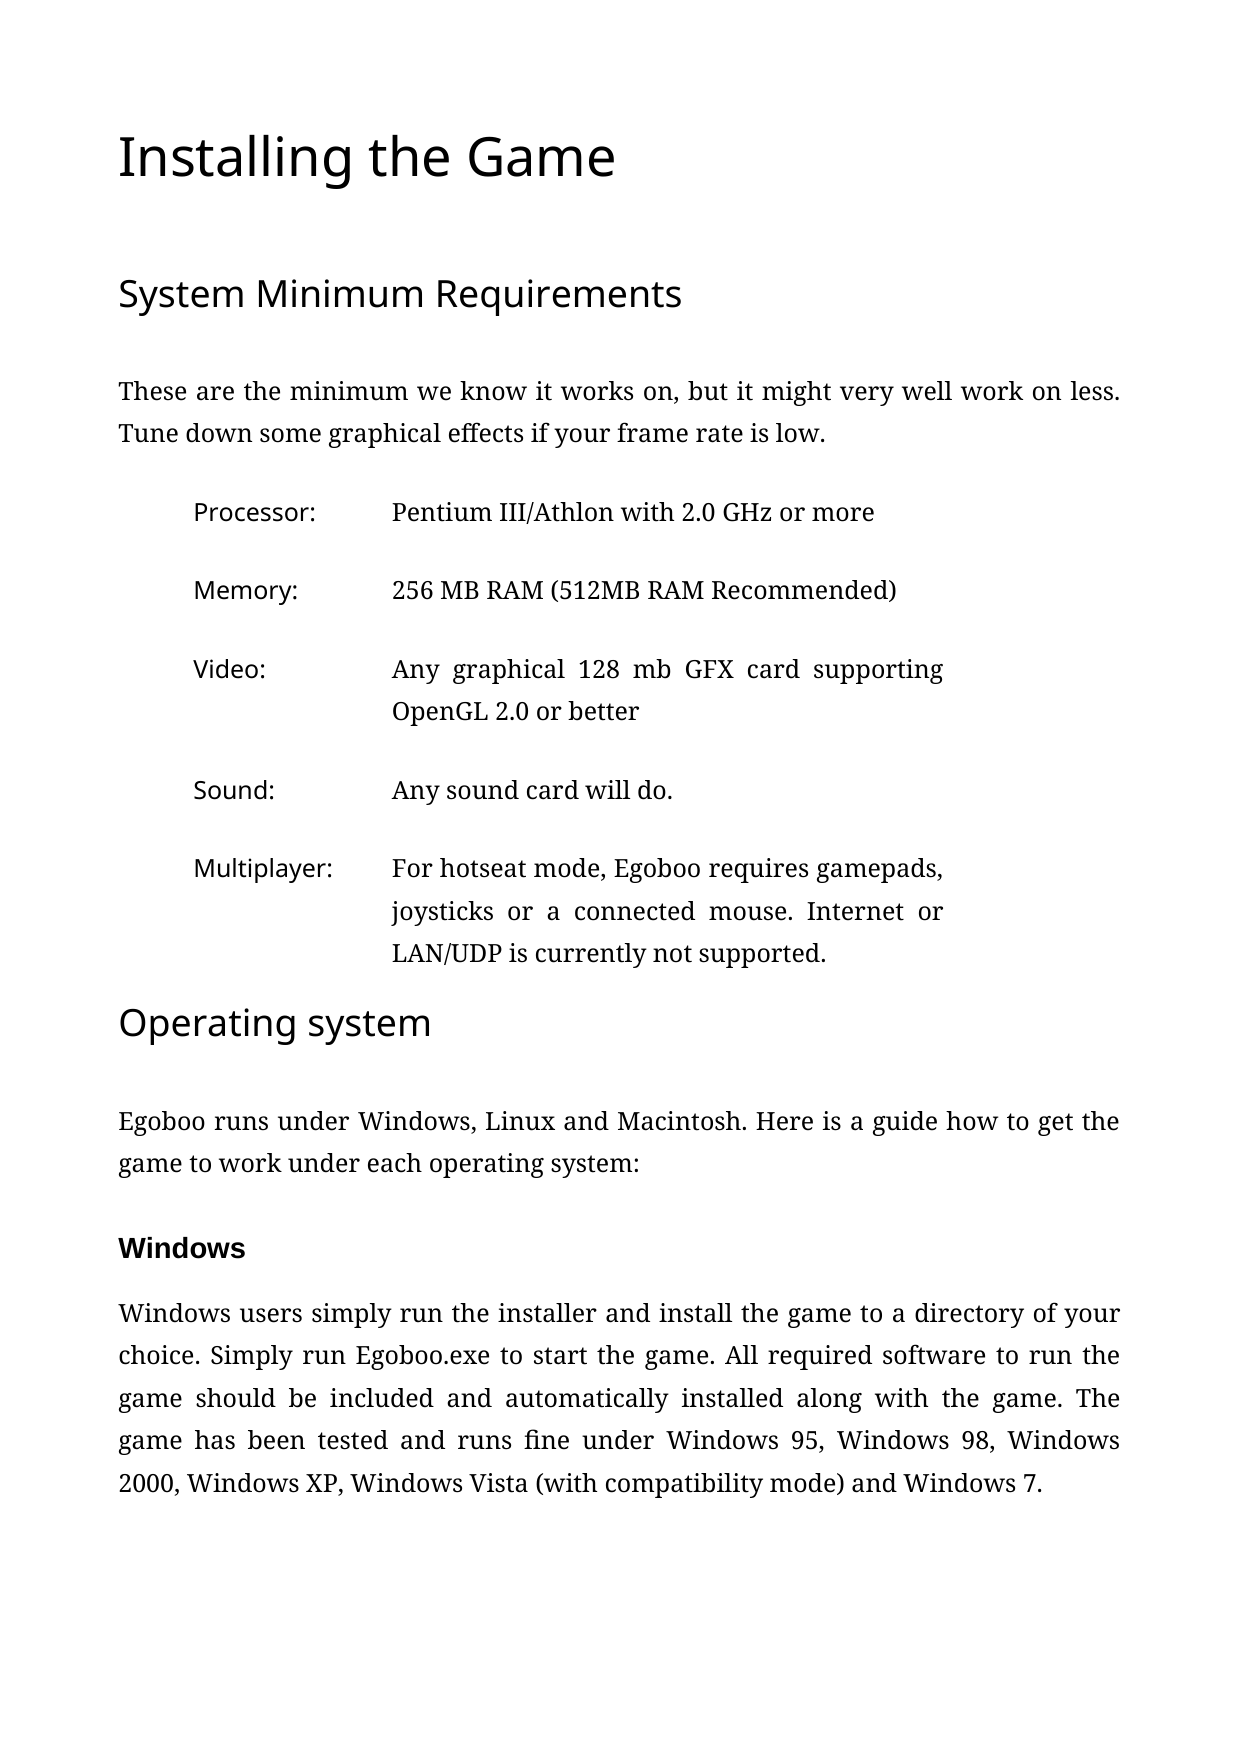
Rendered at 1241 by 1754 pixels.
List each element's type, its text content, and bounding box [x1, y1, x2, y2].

text Memory: 256 MB RAM (512MB RAM Recommended) [193, 573, 944, 607]
text Windows users simply run the installer and install the game to a directory of your choice. Simply run Egoboo.exe to start the game. All required software to run the game should be included and automatically installed along with the game. The game has been tested and runs fine under Windows 95, Windows 98, Windows 2000, Windows XP, Windows Vista (with compatibility mode) and Windows 7. [118, 1295, 1122, 1499]
subtitle Operating system [118, 997, 1122, 1048]
subtitle System Minimum Requirements [118, 267, 1122, 318]
text Egoboo runs under Windows, Linux and Macintosh. Here is a guide how to get the game to work under each operating system: [118, 1103, 1122, 1180]
text Processor: Pentium III/Athlon with 2.0 GHz or more [193, 494, 944, 528]
text Video: Any graphical 128 mb GFX card supporting OpenGL 2.0 or better [193, 652, 944, 728]
text Multiplayer: For hotseat mode, Egoboo requires gamepads, joysticks or a connected mouse. Internet or LAN/UDP is currently not supported. [193, 851, 944, 970]
text These are the minimum we know it works on, but it might very well work on less. Tune down some graphical effects if your frame rate is low. [118, 373, 1122, 450]
text Sound: Any sound card will do. [193, 773, 944, 807]
subtitle Windows [118, 1231, 1122, 1265]
subtitle Installing the Game [118, 118, 1122, 192]
